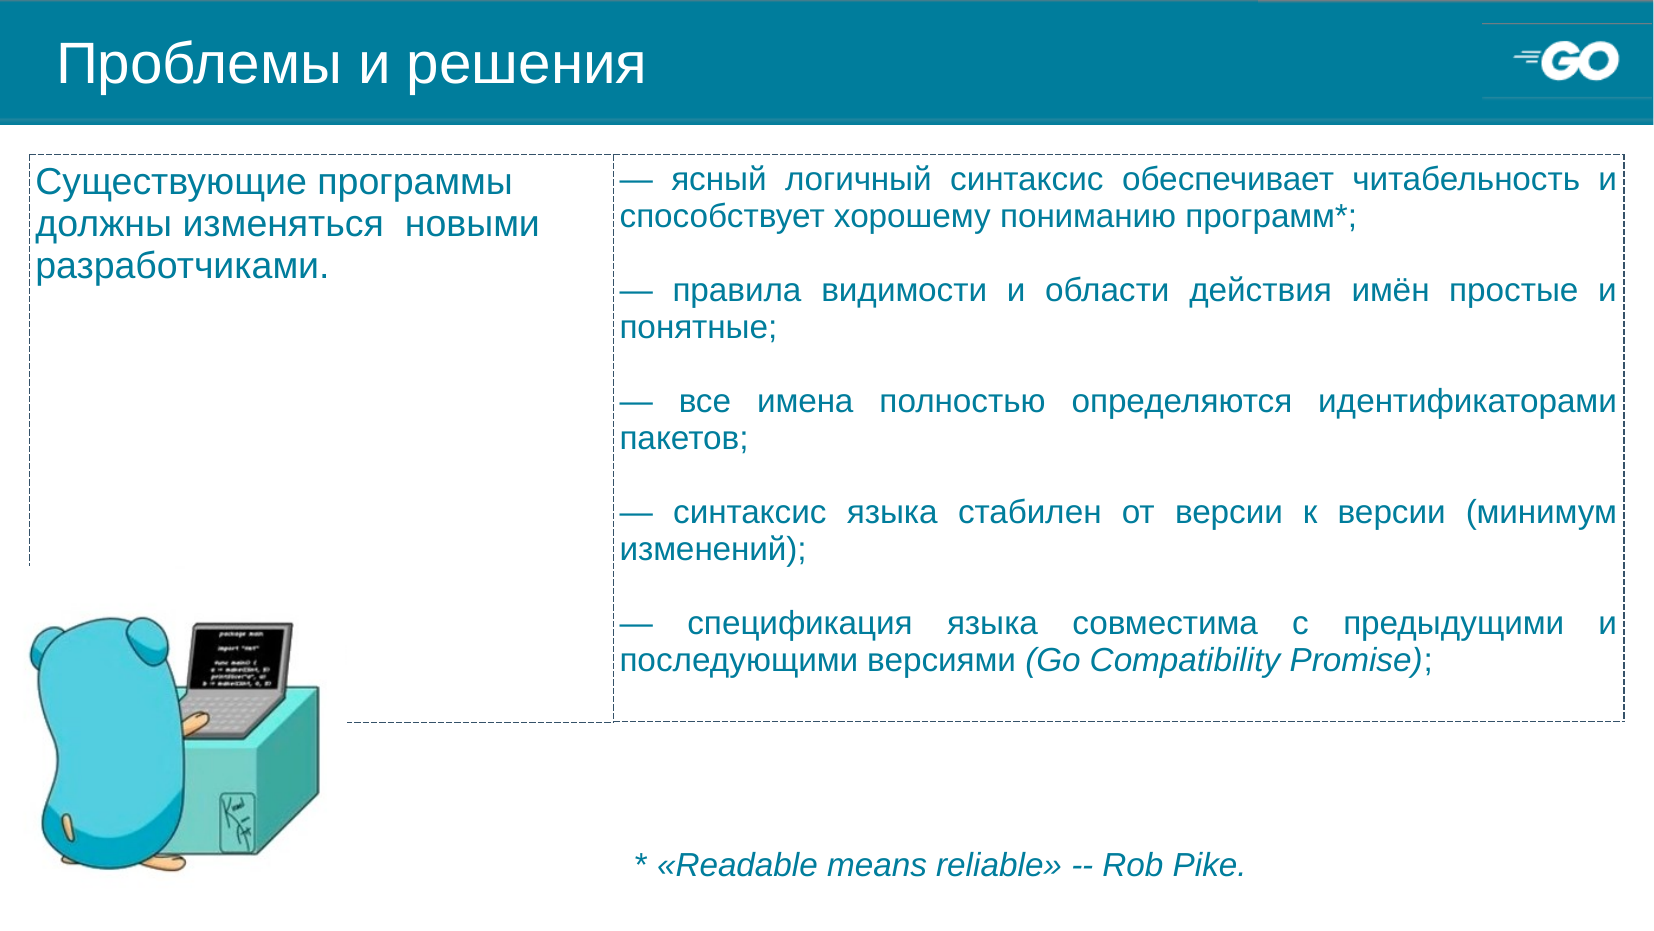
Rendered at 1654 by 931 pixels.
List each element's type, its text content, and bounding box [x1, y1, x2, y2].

table_header Существующие программы должны изменяться новыми разработчиками. [30, 155, 614, 722]
picture [5, 566, 347, 922]
picture [1542, 41, 1619, 81]
text_box * «Readable means reliable» -- Rob Pike. [620, 838, 1595, 891]
text_box Проблемы и решения [41, 23, 1495, 104]
table_header — ясный логичный синтаксис обеспечивает читабельность и способствует хорошему пониманию программ*; — правила видимости и области действия имён простые и понятные; — все имена полностью определяются идентификаторами пакетов; — синтаксис языка стабилен от версии к версии (минимум изменений); — спецификация языка совместима с предыдущими и последующими версиями (Go Compatibility Promise); [614, 155, 1624, 722]
